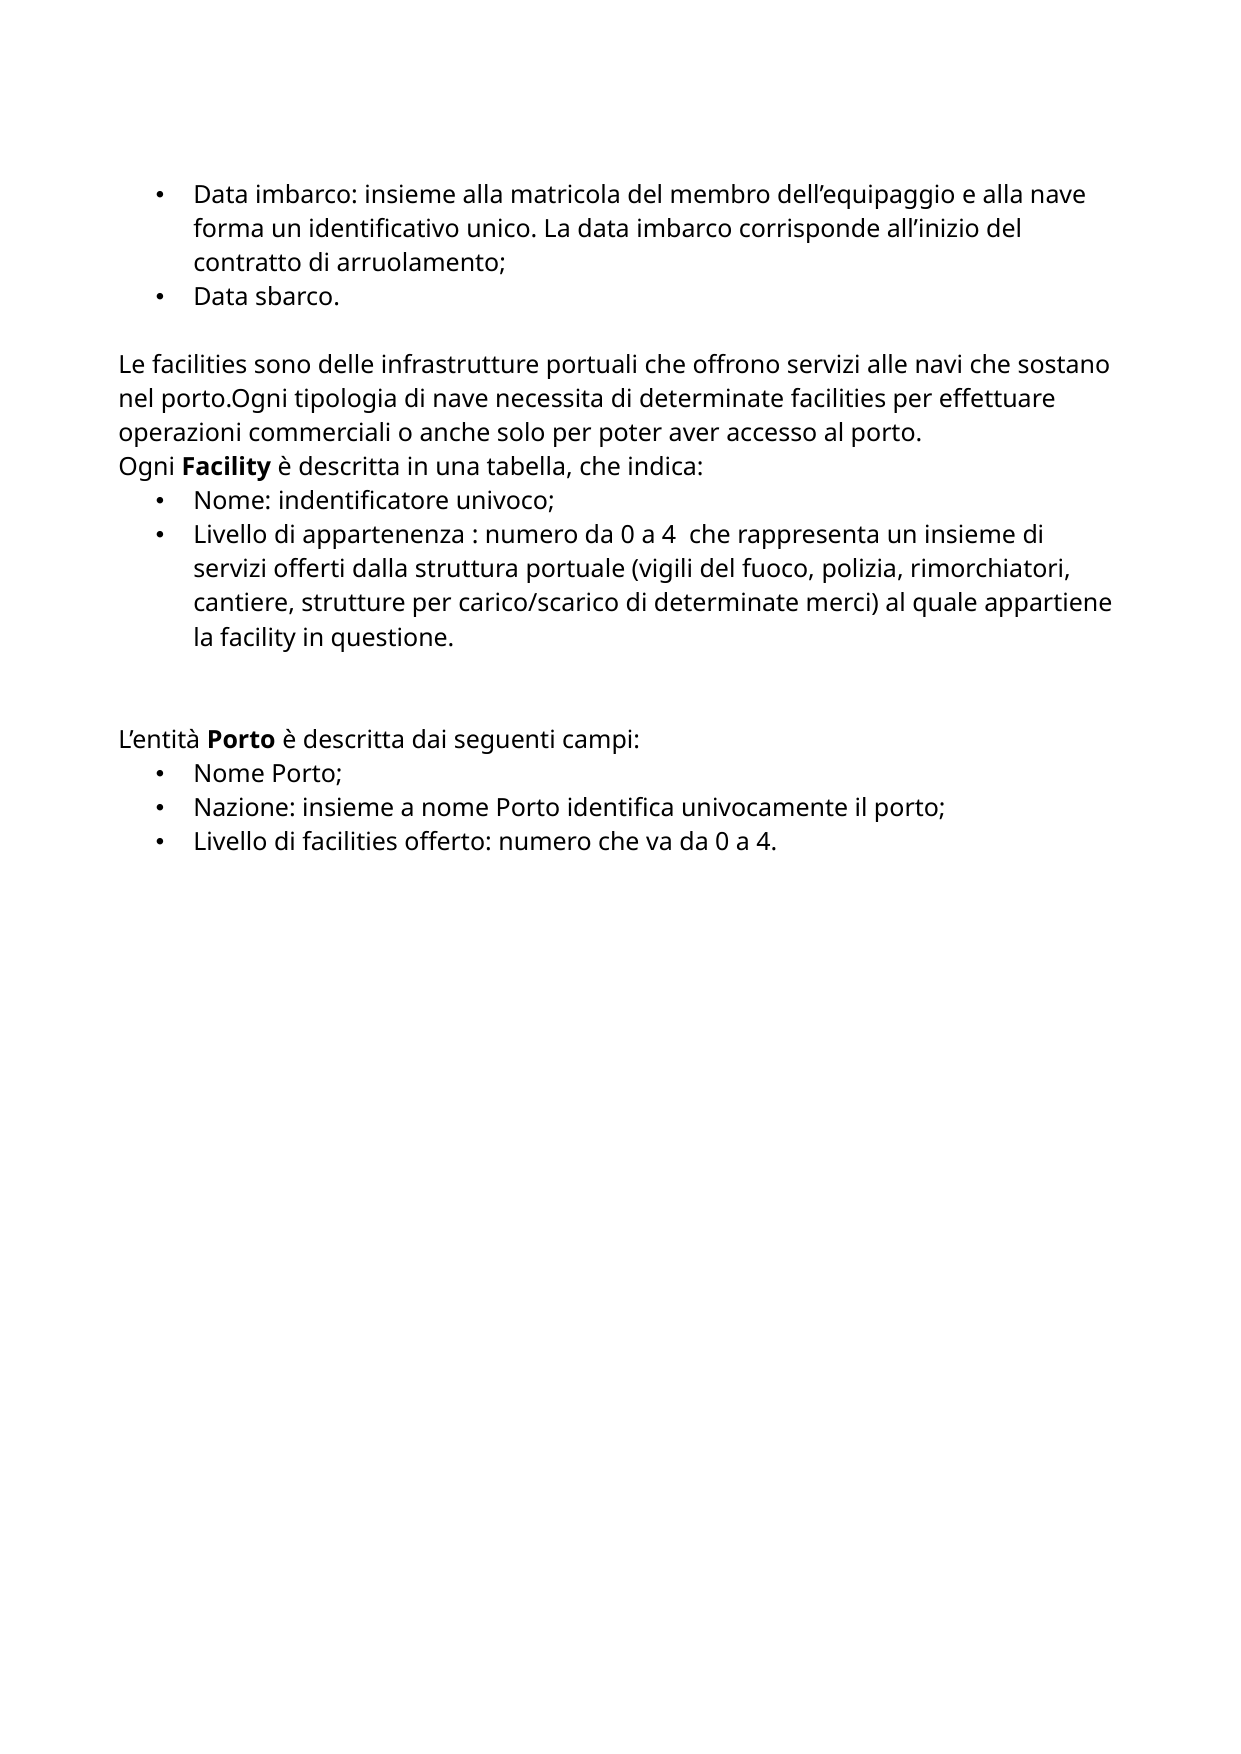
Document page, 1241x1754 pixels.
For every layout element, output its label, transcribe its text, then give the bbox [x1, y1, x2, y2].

list Livello di appartenenza : numero da 0 a 4 che rappresenta un insieme di servizi offerti dalla struttura portuale (vigili del fuoco, polizia, rimorchiatori, cantiere, strutture per carico/scarico di determinate merci) al quale appartiene la facility in questione. [156, 517, 1122, 653]
text Le facilities sono delle infrastrutture portuali che offrono servizi alle navi che sostano nel porto.Ogni tipologia di nave necessita di determinate facilities per effettuare operazioni commerciali o anche solo per poter aver accesso al porto. [118, 347, 1122, 449]
list Nome: indentificatore univoco; [156, 483, 1122, 517]
list Data sbarco. [156, 278, 1122, 313]
text Ogni Facility è descritta in una tabella, che indica: [118, 449, 1122, 483]
list Nazione: insieme a nome Porto identifica univocamente il porto; [156, 789, 1122, 823]
text L’entità Porto è descritta dai seguenti campi: [118, 721, 1122, 755]
list Data imbarco: insieme alla matricola del membro dell’equipaggio e alla nave forma un identificativo unico. La data imbarco corrisponde all’inizio del contratto di arruolamento; [156, 176, 1122, 278]
list Nome Porto; [156, 755, 1122, 789]
list Livello di facilities offerto: numero che va da 0 a 4. [156, 823, 1122, 858]
